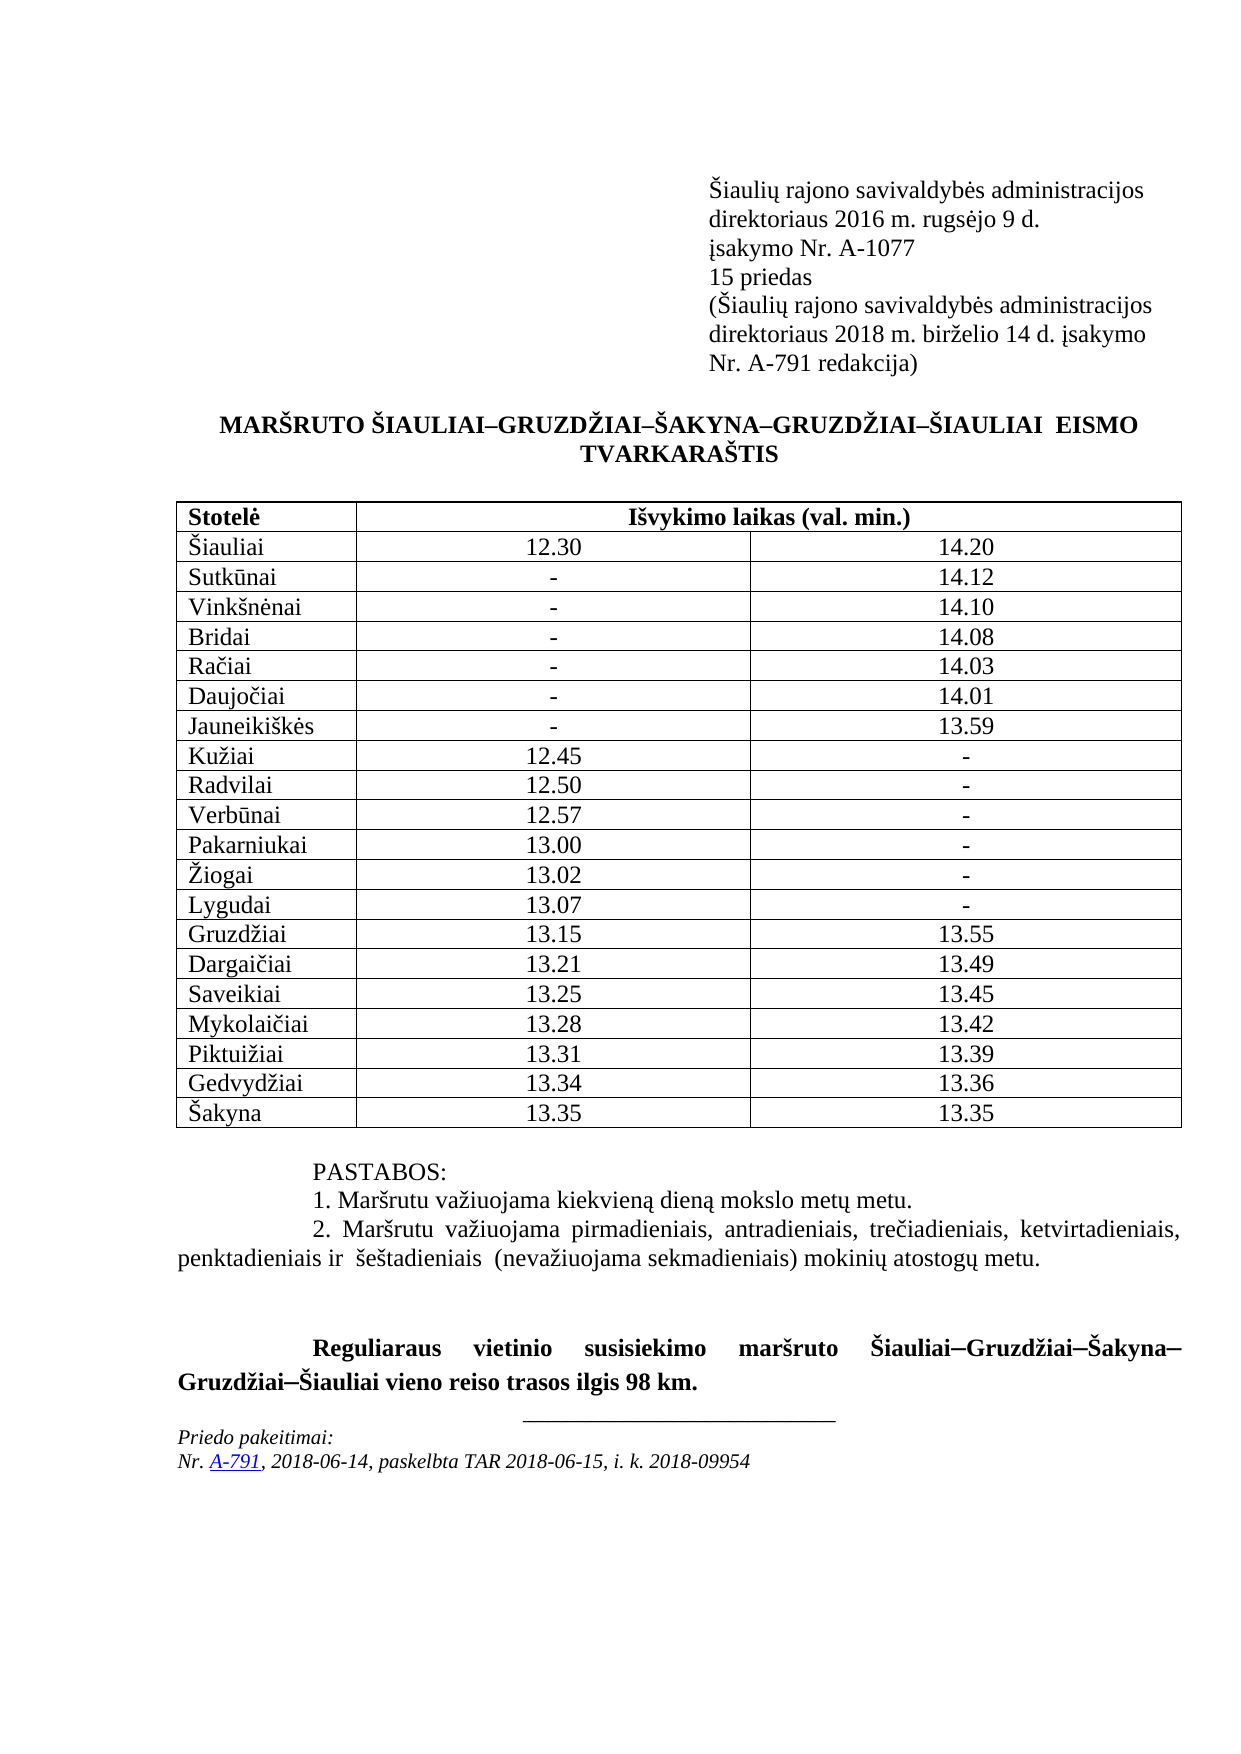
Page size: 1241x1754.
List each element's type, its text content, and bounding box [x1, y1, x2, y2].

text 2. Maršrutu važiuojama pirmadieniais, antradieniais, trečiadieniais, ketvirtadieniais, penktadieniais ir šeštadieniais (nevažiuojama sekmadieniais) mokinių atostogų metu. [177, 1214, 1181, 1272]
table_cell - [751, 800, 1181, 829]
table_cell 13.36 [751, 1069, 1181, 1097]
table_cell Lygudai [177, 890, 356, 918]
table_cell 13.35 [751, 1098, 1181, 1127]
table_cell 13.02 [357, 860, 750, 889]
text _________________________ [177, 1396, 1181, 1425]
table_cell Dargaičiai [177, 949, 356, 978]
table_cell - [357, 711, 750, 740]
table_cell - [751, 771, 1181, 799]
text 15 priedas [709, 262, 1181, 291]
table_cell Žiogai [177, 860, 356, 889]
table_cell - [357, 562, 750, 591]
table_cell Šiauliai [177, 532, 356, 561]
table_cell - [751, 741, 1181, 769]
text MARŠRUTO ŠIAULIAI–GRUZDŽIAI–ŠAKYNA–GRUZDŽIAI–ŠIAULIAI EISMO TVARKARAŠTIS [177, 410, 1181, 468]
text 1. Maršrutu važiuojama kiekvieną dieną mokslo metų metu. [312, 1186, 1181, 1214]
table_cell 13.31 [357, 1039, 750, 1067]
table_cell 14.20 [751, 532, 1181, 561]
table_cell Saveikiai [177, 979, 356, 1008]
table_cell 14.12 [751, 562, 1181, 591]
table_cell 14.10 [751, 592, 1181, 621]
table_cell 12.30 [357, 532, 750, 561]
text Reguliaraus vietinio susisiekimo maršruto Šiauliai–Gruzdžiai–Šakyna–Gruzdžiai–Šiauliai vieno reiso trasos ilgis 98 km. [177, 1329, 1181, 1396]
table_cell Pakarniukai [177, 830, 356, 859]
table_cell Gedvydžiai [177, 1069, 356, 1097]
text (Šiaulių rajono savivaldybės administracijos [709, 291, 1181, 319]
table_cell 13.15 [357, 920, 750, 948]
table_cell - [357, 592, 750, 621]
table_cell - [751, 890, 1181, 918]
table_cell 12.50 [357, 771, 750, 799]
table_cell Vinkšnėnai [177, 592, 356, 621]
table_cell 13.34 [357, 1069, 750, 1097]
text direktoriaus 2016 m. rugsėjo 9 d. [709, 204, 1181, 233]
table_cell Jauneikiškės [177, 711, 356, 740]
table_cell 13.59 [751, 711, 1181, 740]
table_header Išvykimo laikas (val. min.) [357, 503, 1181, 531]
table_cell - [751, 830, 1181, 859]
table_cell Mykolaičiai [177, 1009, 356, 1038]
table_cell 13.39 [751, 1039, 1181, 1067]
table_cell Bridai [177, 622, 356, 650]
table_cell 13.21 [357, 949, 750, 978]
table_cell 13.07 [357, 890, 750, 918]
table_cell Radvilai [177, 771, 356, 799]
table_cell - [357, 622, 750, 650]
text Nr. A-791, 2018-06-14, paskelbta TAR 2018-06-15, i. k. 2018-09954 [177, 1449, 1181, 1473]
table_cell 12.57 [357, 800, 750, 829]
table_cell 13.55 [751, 920, 1181, 948]
table_cell 14.01 [751, 681, 1181, 710]
table_cell 13.35 [357, 1098, 750, 1127]
table_cell Račiai [177, 651, 356, 680]
table_cell Kužiai [177, 741, 356, 769]
table_cell 13.00 [357, 830, 750, 859]
table_cell Verbūnai [177, 800, 356, 829]
table_cell 14.08 [751, 622, 1181, 650]
text Nr. A-791 redakcija) [709, 348, 1181, 377]
table_cell - [751, 860, 1181, 889]
text įsakymo Nr. A-1077 [709, 233, 1181, 262]
table_header Stotelė [177, 503, 356, 531]
table_cell Daujočiai [177, 681, 356, 710]
table_cell Sutkūnai [177, 562, 356, 591]
table_cell 13.25 [357, 979, 750, 1008]
table_cell 14.03 [751, 651, 1181, 680]
table_cell 13.49 [751, 949, 1181, 978]
table_cell - [357, 681, 750, 710]
table_cell - [357, 651, 750, 680]
table_cell Šakyna [177, 1098, 356, 1127]
text PASTABOS: [177, 1157, 1181, 1186]
text Šiaulių rajono savivaldybės administracijos [709, 176, 1181, 204]
table_cell 13.45 [751, 979, 1181, 1008]
text direktoriaus 2018 m. birželio 14 d. įsakymo [709, 319, 1181, 348]
table_cell Gruzdžiai [177, 920, 356, 948]
table_cell Piktuižiai [177, 1039, 356, 1067]
table_cell 13.42 [751, 1009, 1181, 1038]
table_cell 12.45 [357, 741, 750, 769]
table_cell 13.28 [357, 1009, 750, 1038]
text Priedo pakeitimai: [177, 1425, 1181, 1449]
